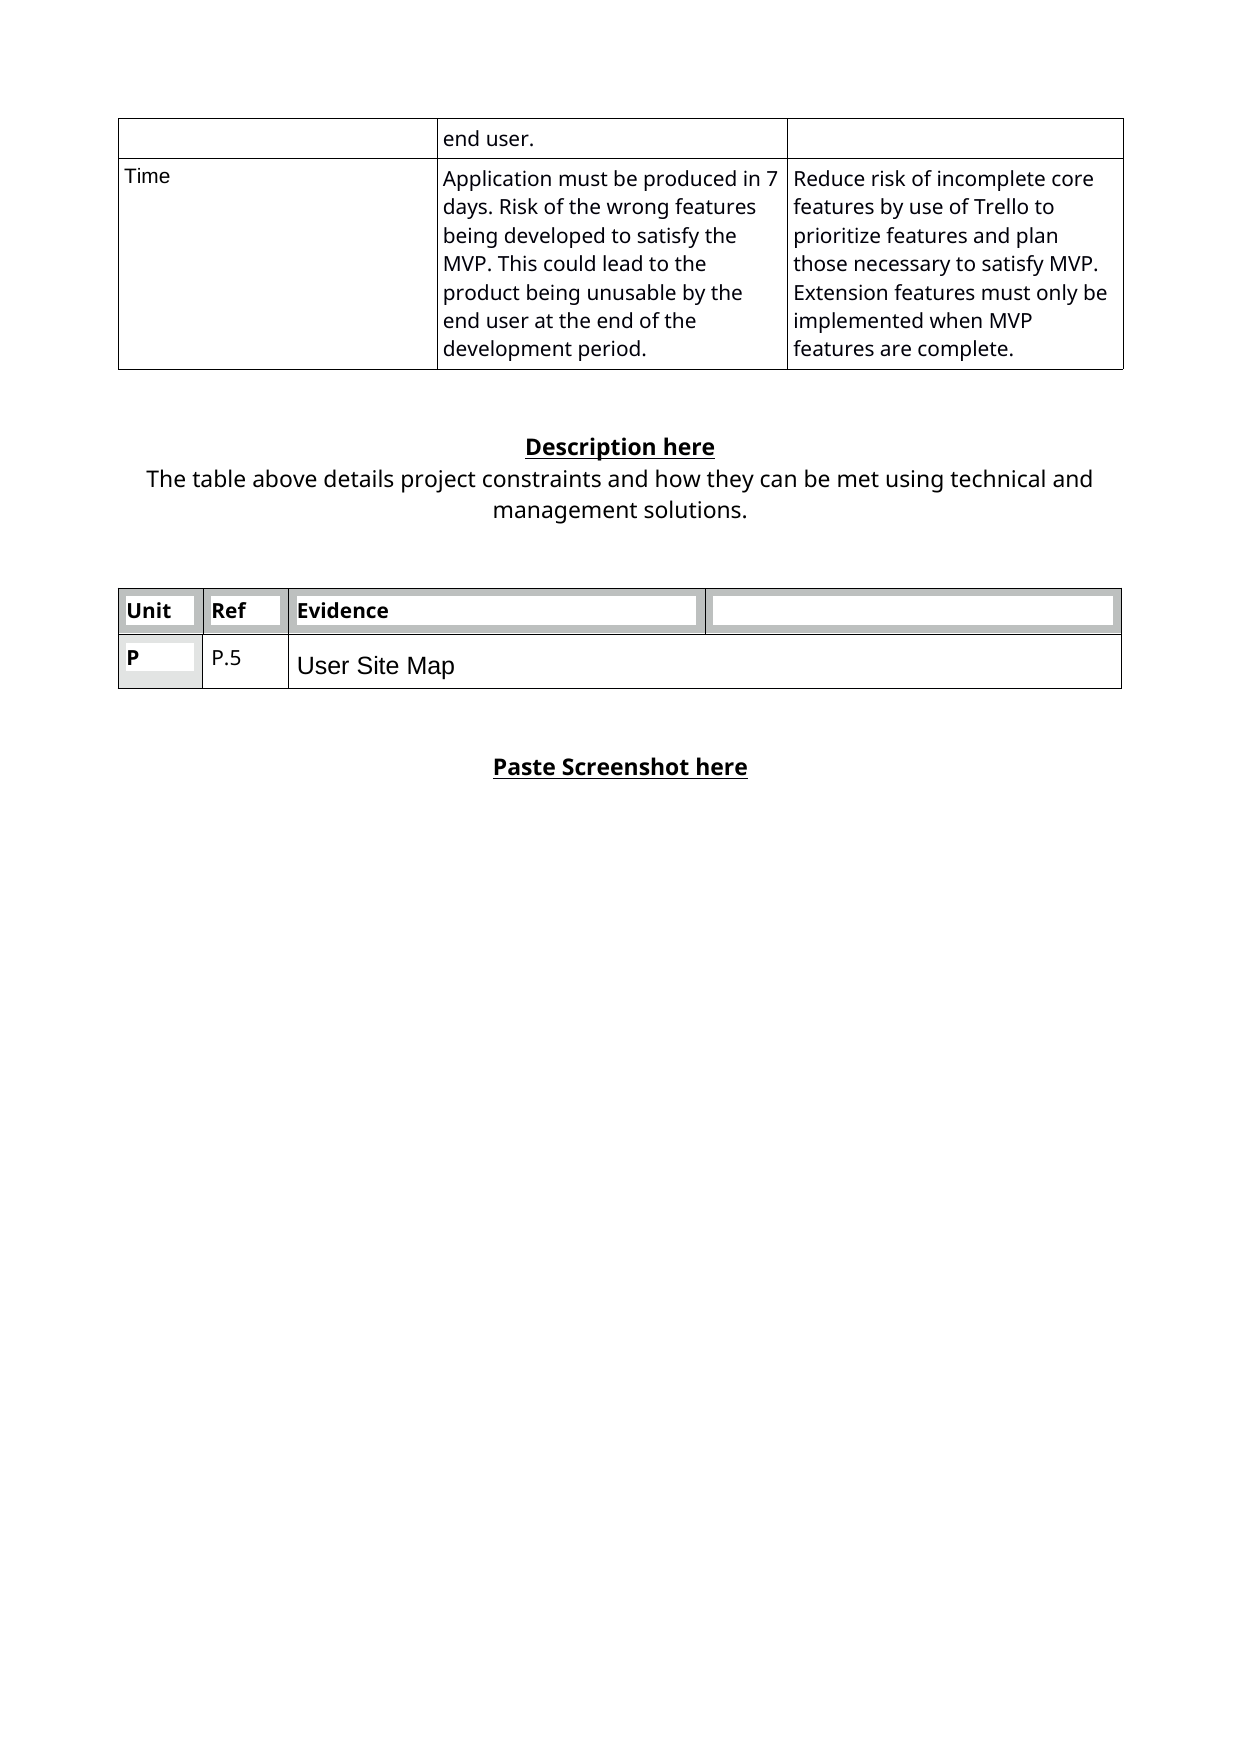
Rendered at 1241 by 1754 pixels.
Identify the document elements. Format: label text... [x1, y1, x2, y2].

table_cell Time [119, 159, 437, 369]
table_cell [119, 119, 437, 158]
table_header [706, 589, 1121, 633]
table_header Ref [204, 589, 288, 633]
table_cell Application must be produced in 7 days. Risk of the wrong features being developed to satisfy the MVP. This could lead to the product being unusable by the end user at the end of the development period. [438, 159, 787, 369]
table_cell User Site Map [289, 635, 1121, 688]
table_cell Reduce risk of incomplete core features by use of Trello to prioritize features and plan those necessary to satisfy MVP. Extension features must only be implemented when MVP features are complete. [788, 159, 1123, 369]
text Description here [118, 431, 1122, 463]
text Paste Screenshot here [118, 751, 1122, 783]
table_cell [788, 119, 1123, 158]
text The table above details project constraints and how they can be met using technical and management solutions. [118, 463, 1122, 525]
table_cell P.5 [203, 635, 288, 688]
table_cell end user. [438, 119, 787, 158]
table_header Unit [119, 589, 203, 633]
table_header Evidence [289, 589, 705, 633]
table_cell P [119, 635, 202, 688]
